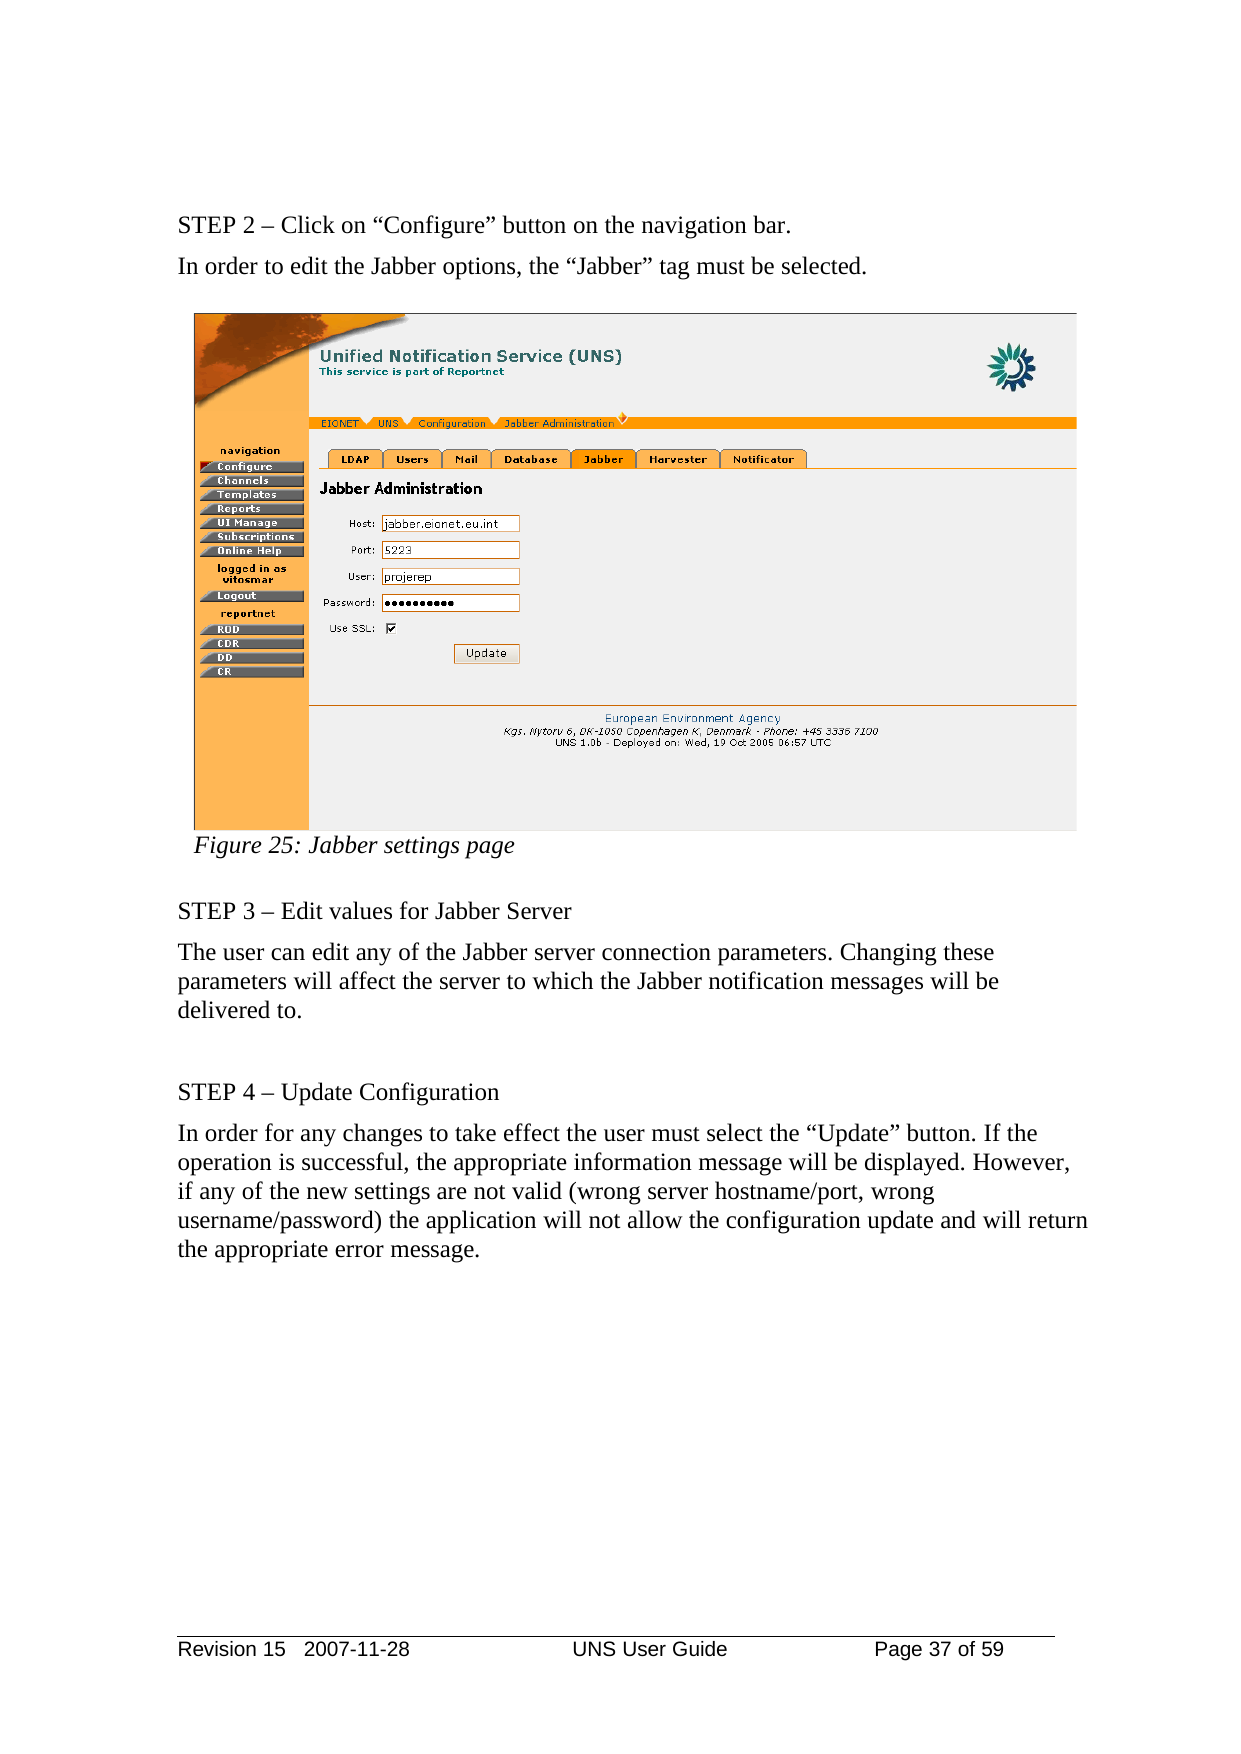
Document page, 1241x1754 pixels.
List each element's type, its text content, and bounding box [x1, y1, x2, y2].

picture [193, 313, 1077, 831]
text In order for any changes to take effect the user must select the “Update” button. If the operation is successful, the appropriate information message will be displayed. However, if any of the new settings are not valid (wrong server hostname/port, wrong username/password) the application will not allow the configuration update and will return the appropriate error message. [177, 1118, 1092, 1263]
text STEP 3 – Edit values for Jabber Server [177, 896, 1092, 925]
text STEP 4 – Update Configuration [177, 1077, 1092, 1106]
text In order to edit the Jabber options, the “Jabber” tag must be selected. [177, 251, 1092, 280]
text STEP 2 – Click on “Configure” button on the navigation bar. [177, 210, 1092, 239]
text The user can edit any of the Jabber server connection parameters. Changing these parameters will affect the server to which the Jabber notification messages will be delivered to. [177, 937, 1092, 1024]
text Figure 25: Jabber settings page [194, 831, 1077, 859]
